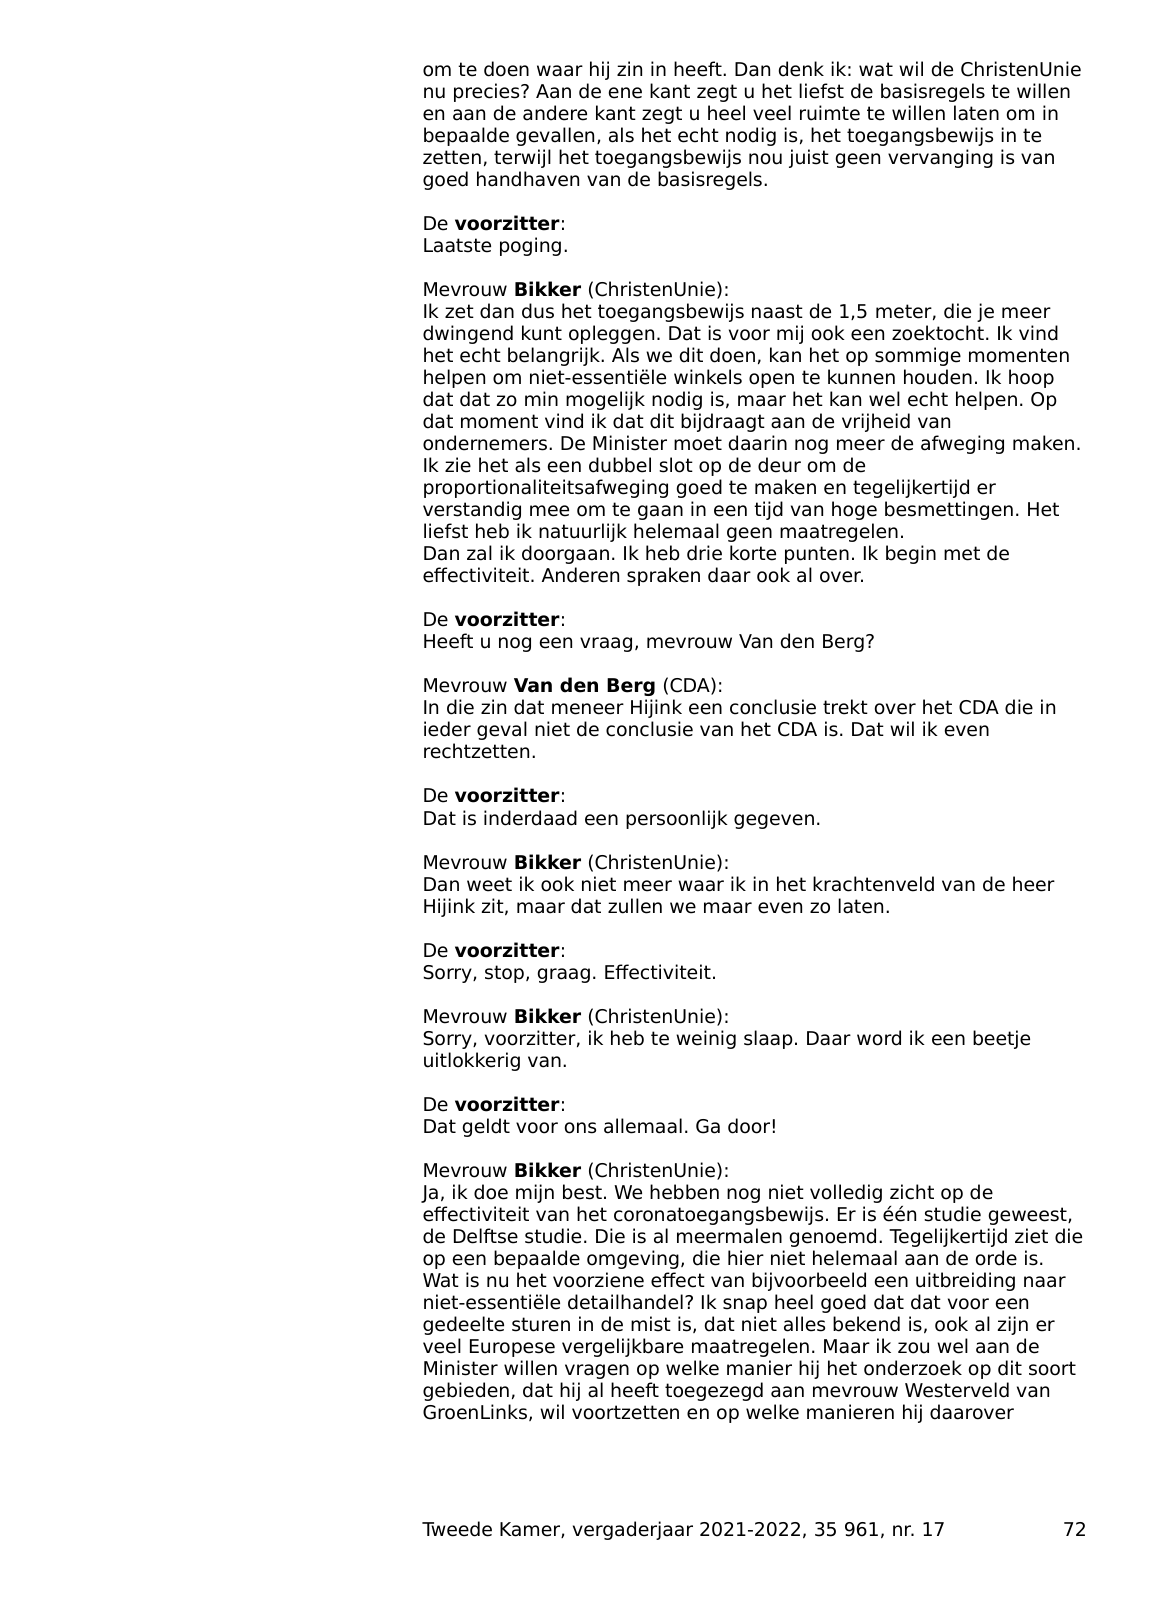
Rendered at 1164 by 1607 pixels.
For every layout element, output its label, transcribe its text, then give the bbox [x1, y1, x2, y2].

text Dat is inderdaad een persoonlijk gegeven. [422, 807, 1087, 829]
text De voorzitter: [422, 785, 1087, 807]
text De voorzitter: [422, 1094, 1087, 1116]
text Heeft u nog een vraag, mevrouw Van den Berg? [422, 631, 1087, 653]
text Mevrouw Bikker (ChristenUnie): [422, 852, 1087, 873]
text Dan zal ik doorgaan. Ik heb drie korte punten. Ik begin met de effectiviteit. Anderen spraken daar ook al over. [422, 543, 1087, 587]
text Ja, ik doe mijn best. We hebben nog niet volledig zicht op de effectiviteit van het coronatoegangsbewijs. Er is één studie geweest, de Delftse studie. Die is al meermalen genoemd. Tegelijkertijd ziet die op een bepaalde omgeving, die hier niet helemaal aan de orde is. Wat is nu het voorziene effect van bijvoorbeeld een uitbreiding naar niet-essentiële detailhandel? Ik snap heel goed dat dat voor een gedeelte sturen in de mist is, dat niet alles bekend is, ook al zijn er veel Europese vergelijkbare maatregelen. Maar ik zou wel aan de Minister willen vragen op welke manier hij het onderzoek op dit soort gebieden, dat hij al heeft toegezegd aan mevrouw Westerveld van GroenLinks, wil voortzetten en op welke manieren hij daarover [422, 1182, 1087, 1424]
text Mevrouw Bikker (ChristenUnie): [422, 279, 1087, 301]
text De voorzitter: [422, 609, 1087, 631]
text Dat geldt voor ons allemaal. Ga door! [422, 1116, 1087, 1138]
text Mevrouw Van den Berg (CDA): [422, 675, 1087, 697]
text Ik zet dan dus het toegangsbewijs naast de 1,5 meter, die je meer dwingend kunt opleggen. Dat is voor mij ook een zoektocht. Ik vind het echt belangrijk. Als we dit doen, kan het op sommige momenten helpen om niet-essentiële winkels open te kunnen houden. Ik hoop dat dat zo min mogelijk nodig is, maar het kan wel echt helpen. Op dat moment vind ik dat dit bijdraagt aan de vrijheid van ondernemers. De Minister moet daarin nog meer de afweging maken. Ik zie het als een dubbel slot op de deur om de proportionaliteitsafweging goed te maken en tegelijkertijd er verstandig mee om te gaan in een tijd van hoge besmettingen. Het liefst heb ik natuurlijk helemaal geen maatregelen. [422, 301, 1087, 543]
text om te doen waar hij zin in heeft. Dan denk ik: wat wil de ChristenUnie nu precies? Aan de ene kant zegt u het liefst de basisregels te willen en aan de andere kant zegt u heel veel ruimte te willen laten om in bepaalde gevallen, als het echt nodig is, het toegangsbewijs in te zetten, terwijl het toegangsbewijs nou juist geen vervanging is van goed handhaven van de basisregels. [422, 59, 1087, 191]
text Laatste poging. [422, 235, 1087, 257]
text Mevrouw Bikker (ChristenUnie): [422, 1160, 1087, 1182]
text Mevrouw Bikker (ChristenUnie): [422, 1006, 1087, 1028]
text Dan weet ik ook niet meer waar ik in het krachtenveld van de heer Hijink zit, maar dat zullen we maar even zo laten. [422, 873, 1087, 917]
text De voorzitter: [422, 213, 1087, 235]
text Sorry, voorzitter, ik heb te weinig slaap. Daar word ik een beetje uitlokkerig van. [422, 1028, 1087, 1072]
text De voorzitter: [422, 940, 1087, 962]
text In die zin dat meneer Hijink een conclusie trekt over het CDA die in ieder geval niet de conclusie van het CDA is. Dat wil ik even rechtzetten. [422, 697, 1087, 763]
text Sorry, stop, graag. Effectiviteit. [422, 962, 1087, 984]
